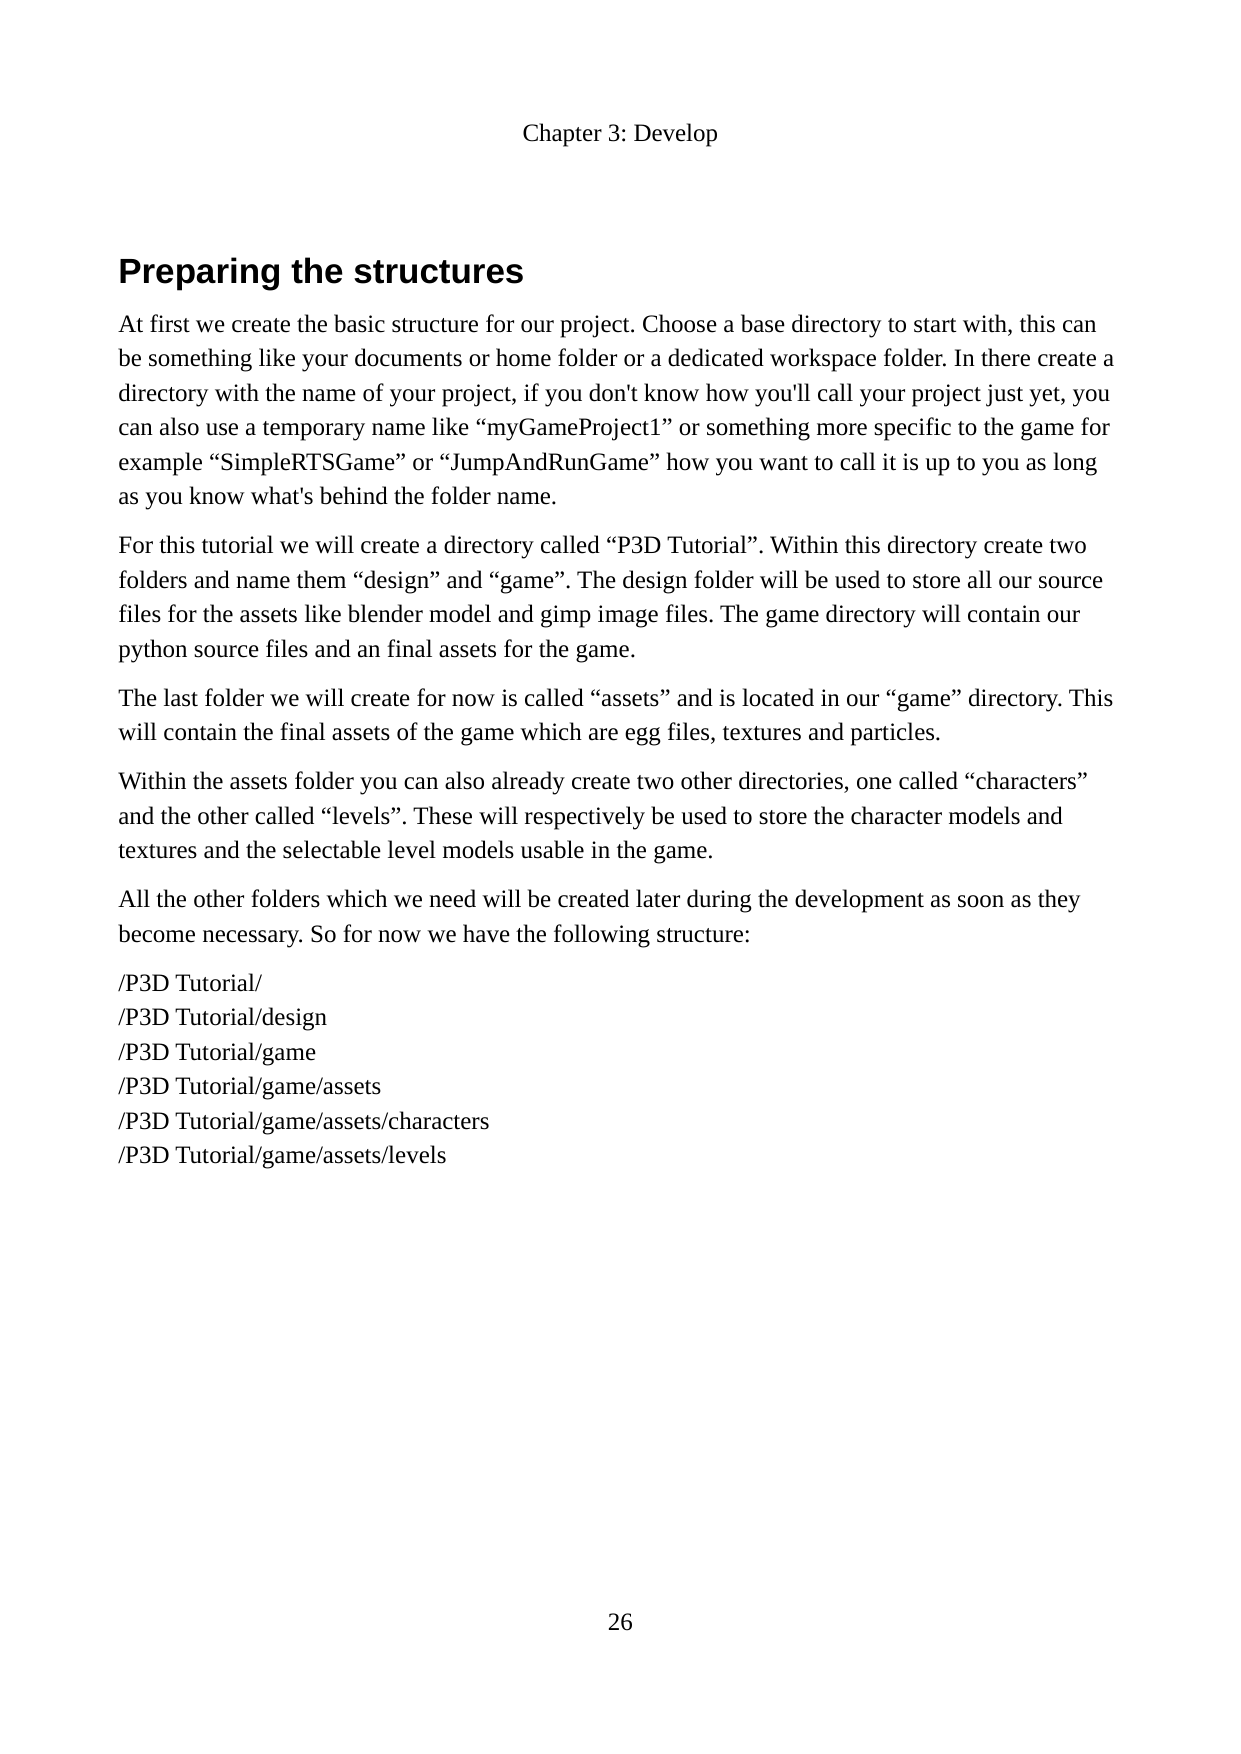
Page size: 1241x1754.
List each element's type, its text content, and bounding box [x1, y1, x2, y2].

text At first we create the basic structure for our project. Choose a base directory to start with, this can be something like your documents or home folder or a dedicated workspace folder. In there create a directory with the name of your project, if you don't know how you'll call your project just yet, you can also use a temporary name like “myGameProject1” or something more specific to the game for example “SimpleRTSGame” or “JumpAndRunGame” how you want to call it is up to you as long as you know what's behind the folder name. [118, 309, 1122, 510]
subtitle Preparing the structures [118, 250, 1122, 290]
text /P3D Tutorial/ /P3D Tutorial/design /P3D Tutorial/game /P3D Tutorial/game/assets /P3D Tutorial/game/assets/characters /P3D Tutorial/game/assets/levels [118, 968, 1122, 1169]
text Within the assets folder you can also already create two other directories, one called “characters” and the other called “levels”. These will respectively be used to store the character models and textures and the selectable level models usable in the game. [118, 766, 1122, 864]
text For this tutorial we will create a directory called “P3D Tutorial”. Within this directory create two folders and name them “design” and “game”. The design folder will be used to store all our source files for the assets like blender model and gimp image files. The game directory will contain our python source files and an final assets for the game. [118, 530, 1122, 662]
text All the other folders which we need will be created later during the development as soon as they become necessary. So for now we have the following structure: [118, 884, 1122, 947]
text The last folder we will create for now is called “assets” and is located in our “game” directory. This will contain the final assets of the game which are egg files, textures and particles. [118, 683, 1122, 746]
